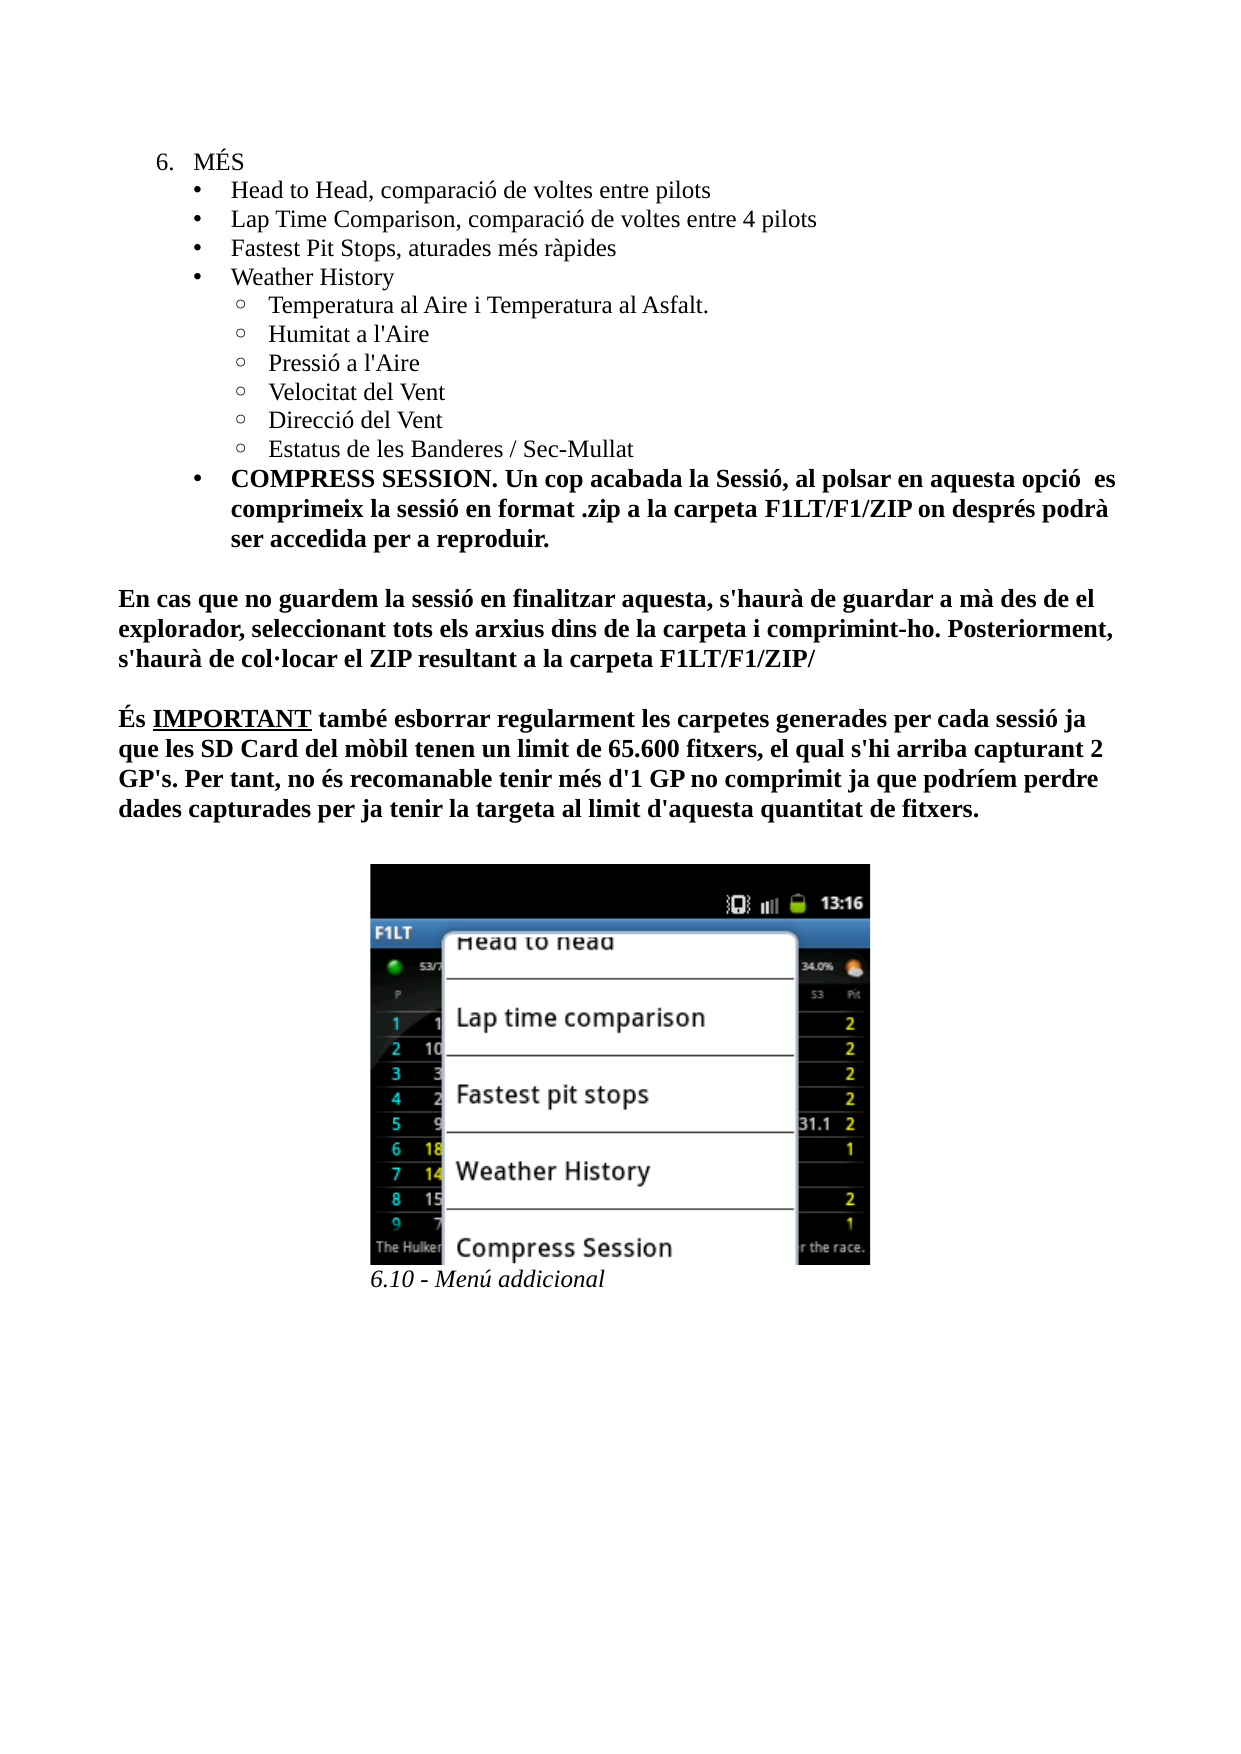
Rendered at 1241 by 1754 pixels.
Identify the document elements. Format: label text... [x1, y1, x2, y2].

list Direcció del Vent [231, 406, 1122, 434]
list MÉS [156, 147, 1122, 176]
text En cas que no guardem la sessió en finalitzar aquesta, s'haurà de guardar a mà des de el explorador, seleccionant tots els arxius dins de la carpeta i comprimint-ho. Posteriorment, s'haurà de col·locar el ZIP resultant a la carpeta F1LT/F1/ZIP/ [118, 583, 1122, 673]
list Estatus de les Banderes / Sec-Mullat [231, 434, 1122, 463]
list Temperatura al Aire i Temperatura al Asfalt. [231, 291, 1122, 319]
list Velocitat del Vent [231, 377, 1122, 406]
list Humitat a l'Aire [231, 319, 1122, 348]
picture [370, 864, 871, 1265]
list Weather History [193, 262, 1122, 291]
list Fastest Pit Stops, aturades més ràpides [193, 233, 1122, 262]
list Pressió a l'Aire [231, 348, 1122, 377]
list Lap Time Comparison, comparació de voltes entre 4 pilots [193, 204, 1122, 233]
list COMPRESS SESSION. Un cop acabada la Sessió, al polsar en aquesta opció es comprimeix la sessió en format .zip a la carpeta F1LT/F1/ZIP on després podrà ser accedida per a reproduir. [193, 463, 1122, 553]
text És IMPORTANT també esborrar regularment les carpetes generades per cada sessió ja que les SD Card del mòbil tenen un limit de 65.600 fitxers, el qual s'hi arriba capturant 2 GP's. Per tant, no és recomanable tenir més d'1 GP no comprimit ja que podríem perdre dades capturades per ja tenir la targeta al limit d'aquesta quantitat de fitxers. [118, 703, 1122, 823]
text 6.10 - Menú addicional [370, 1265, 870, 1293]
list Head to Head, comparació de voltes entre pilots [193, 176, 1122, 204]
